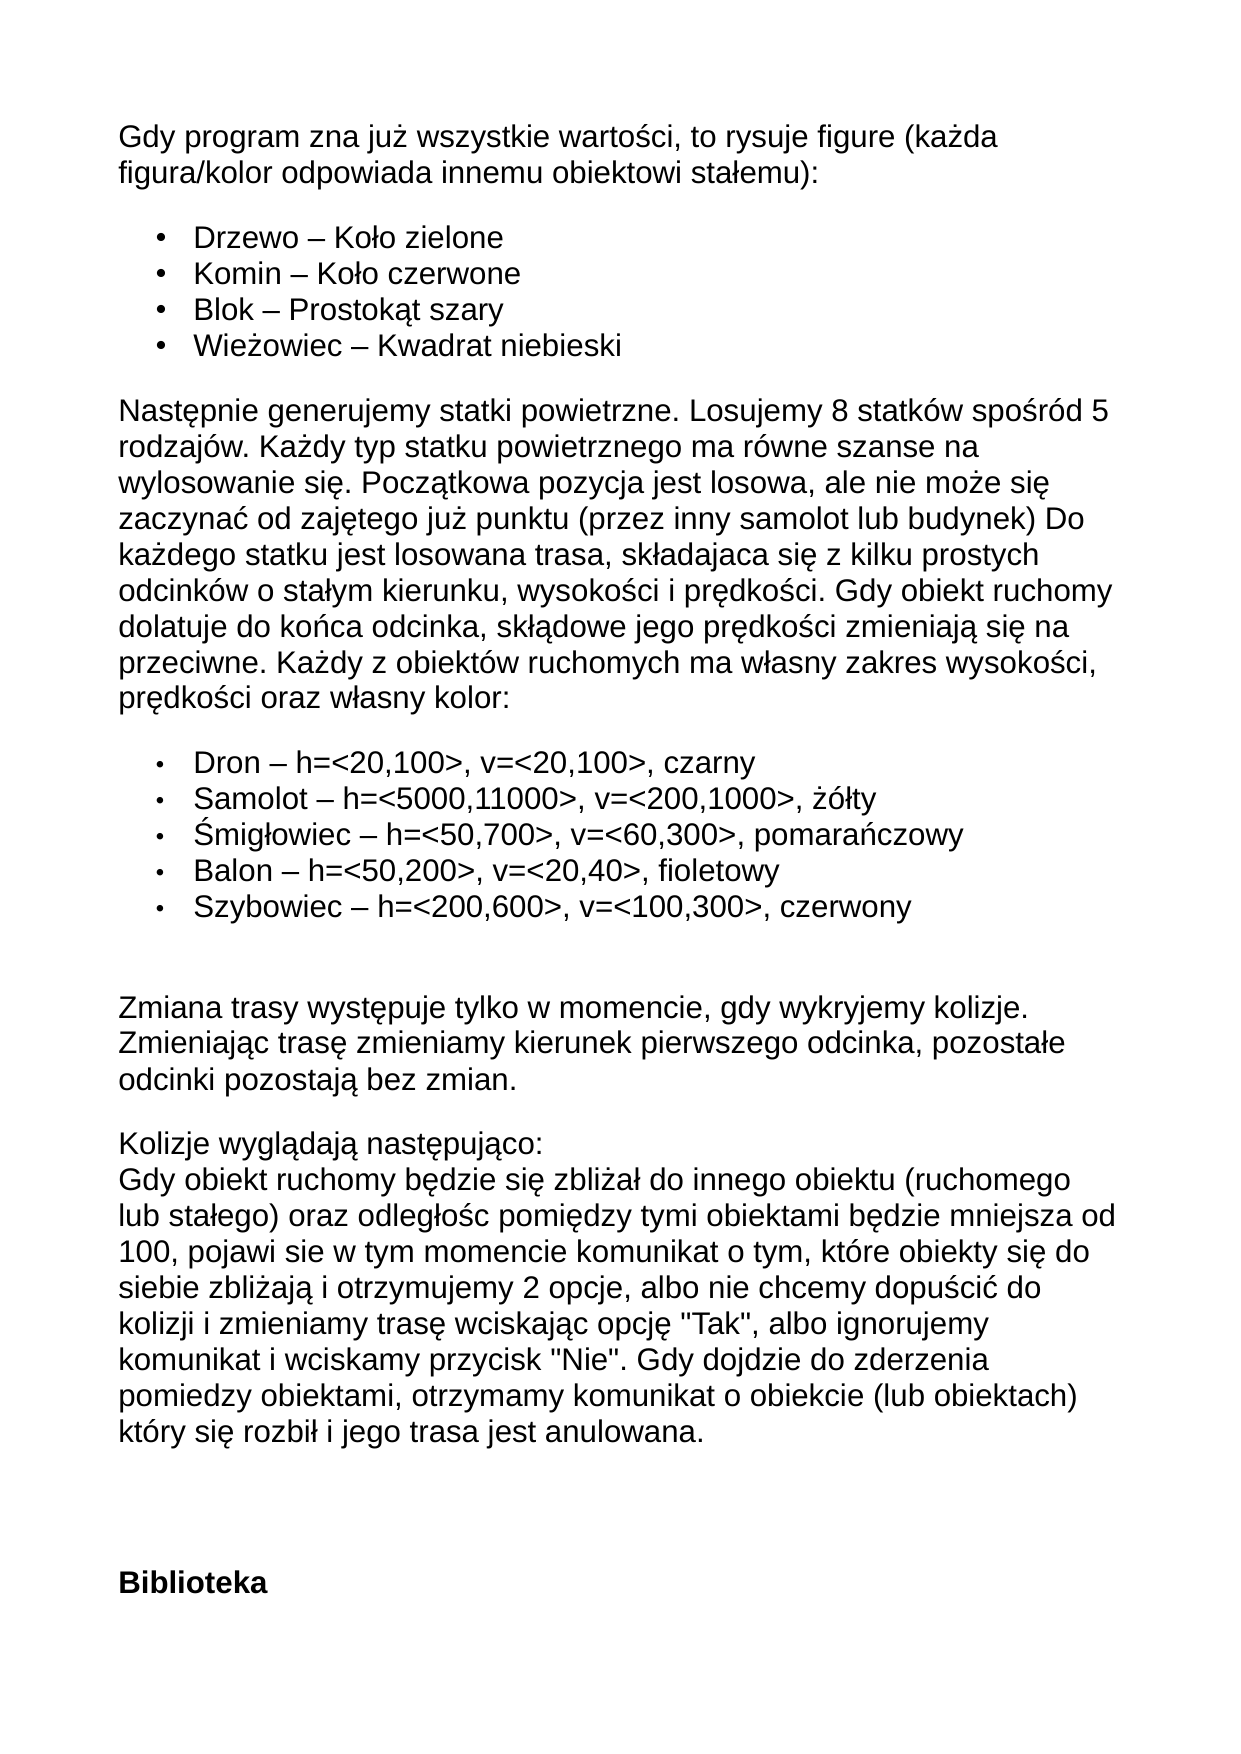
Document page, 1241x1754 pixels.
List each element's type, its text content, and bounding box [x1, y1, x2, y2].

text Następnie generujemy statki powietrzne. Losujemy 8 statków spośród 5 rodzajów. Każdy typ statku powietrznego ma równe szanse na wylosowanie się. Początkowa pozycja jest losowa, ale nie może się zaczynać od zajętego już punktu (przez inny samolot lub budynek) Do każdego statku jest losowana trasa, składajaca się z kilku prostych odcinków o stałym kierunku, wysokości i prędkości. Gdy obiekt ruchomy dolatuje do końca odcinka, skłądowe jego prędkości zmieniają się na przeciwne. Każdy z obiektów ruchomych ma własny zakres wysokości, prędkości oraz własny kolor: [118, 392, 1122, 716]
list Śmigłowiec – h=<50,700>, v=<60,300>, pomarańczowy [156, 816, 1122, 852]
text Kolizje wyglądają następująco: [118, 1125, 1122, 1161]
list Komin – Koło czerwone [156, 255, 1122, 291]
text Gdy obiekt ruchomy będzie się zbliżał do innego obiektu (ruchomego lub stałego) oraz odległośc pomiędzy tymi obiektami będzie mniejsza od 100, pojawi sie w tym momencie komunikat o tym, które obiekty się do siebie zbliżają i otrzymujemy 2 opcje, albo nie chcemy dopuścić do kolizji i zmieniamy trasę wciskając opcję "Tak", albo ignorujemy komunikat i wciskamy przycisk "Nie". Gdy dojdzie do zderzenia pomiedzy obiektami, otrzymamy komunikat o obiekcie (lub obiektach) który się rozbił i jego trasa jest anulowana. [118, 1161, 1122, 1449]
list Dron – h=<20,100>, v=<20,100>, czarny [156, 744, 1122, 780]
list Wieżowiec – Kwadrat niebieski [156, 327, 1122, 363]
list Balon – h=<50,200>, v=<20,40>, fioletowy [156, 852, 1122, 888]
text Biblioteka [118, 1564, 1122, 1599]
list Samolot – h=<5000,11000>, v=<200,1000>, żółty [156, 780, 1122, 816]
text Gdy program zna już wszystkie wartości, to rysuje figure (każda figura/kolor odpowiada innemu obiektowi stałemu): [118, 118, 1122, 190]
list Szybowiec – h=<200,600>, v=<100,300>, czerwony [156, 888, 1122, 924]
text Zmiana trasy występuje tylko w momencie, gdy wykryjemy kolizje. [118, 989, 1122, 1024]
list Blok – Prostokąt szary [156, 291, 1122, 327]
list Drzewo – Koło zielone [156, 219, 1122, 255]
text Zmieniając trasę zmieniamy kierunek pierwszego odcinka, pozostałe odcinki pozostają bez zmian. [118, 1024, 1122, 1096]
